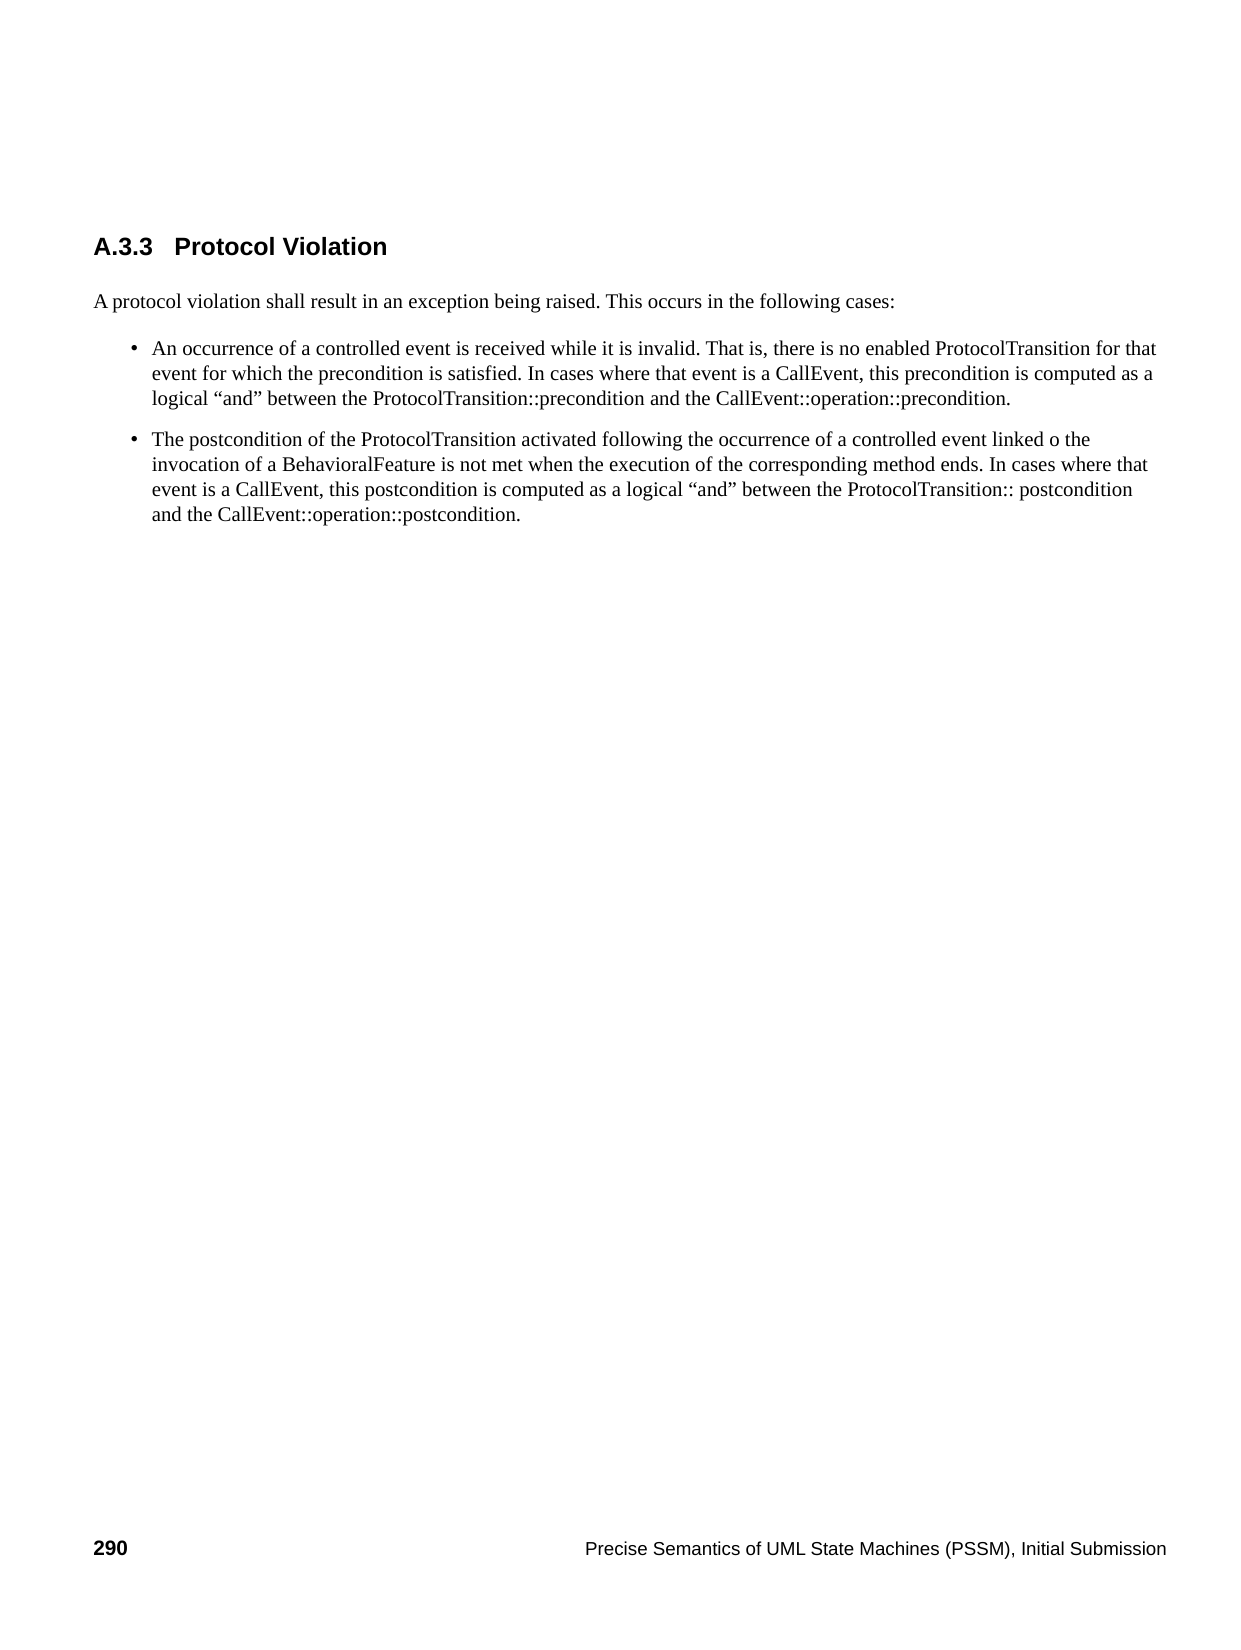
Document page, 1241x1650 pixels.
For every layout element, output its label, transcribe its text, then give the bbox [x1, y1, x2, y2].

subtitle Protocol Violation [93, 231, 1164, 260]
list The postcondition of the ProtocolTransition activated following the occurrence of a controlled event linked o the invocation of a BehavioralFeature is not met when the execution of the corresponding method ends. In cases where that event is a CallEvent, this postcondition is computed as a logical “and” between the ProtocolTransition:: postcondition and the CallEvent::operation::postcondition. [131, 426, 1164, 526]
list An occurrence of a controlled event is received while it is invalid. That is, there is no enabled ProtocolTransition for that event for which the precondition is satisfied. In cases where that event is a CallEvent, this precondition is computed as a logical “and” between the ProtocolTransition::precondition and the CallEvent::operation::precondition. [131, 334, 1164, 409]
text A protocol violation shall result in an exception being raised. This occurs in the following cases: [93, 289, 1164, 313]
